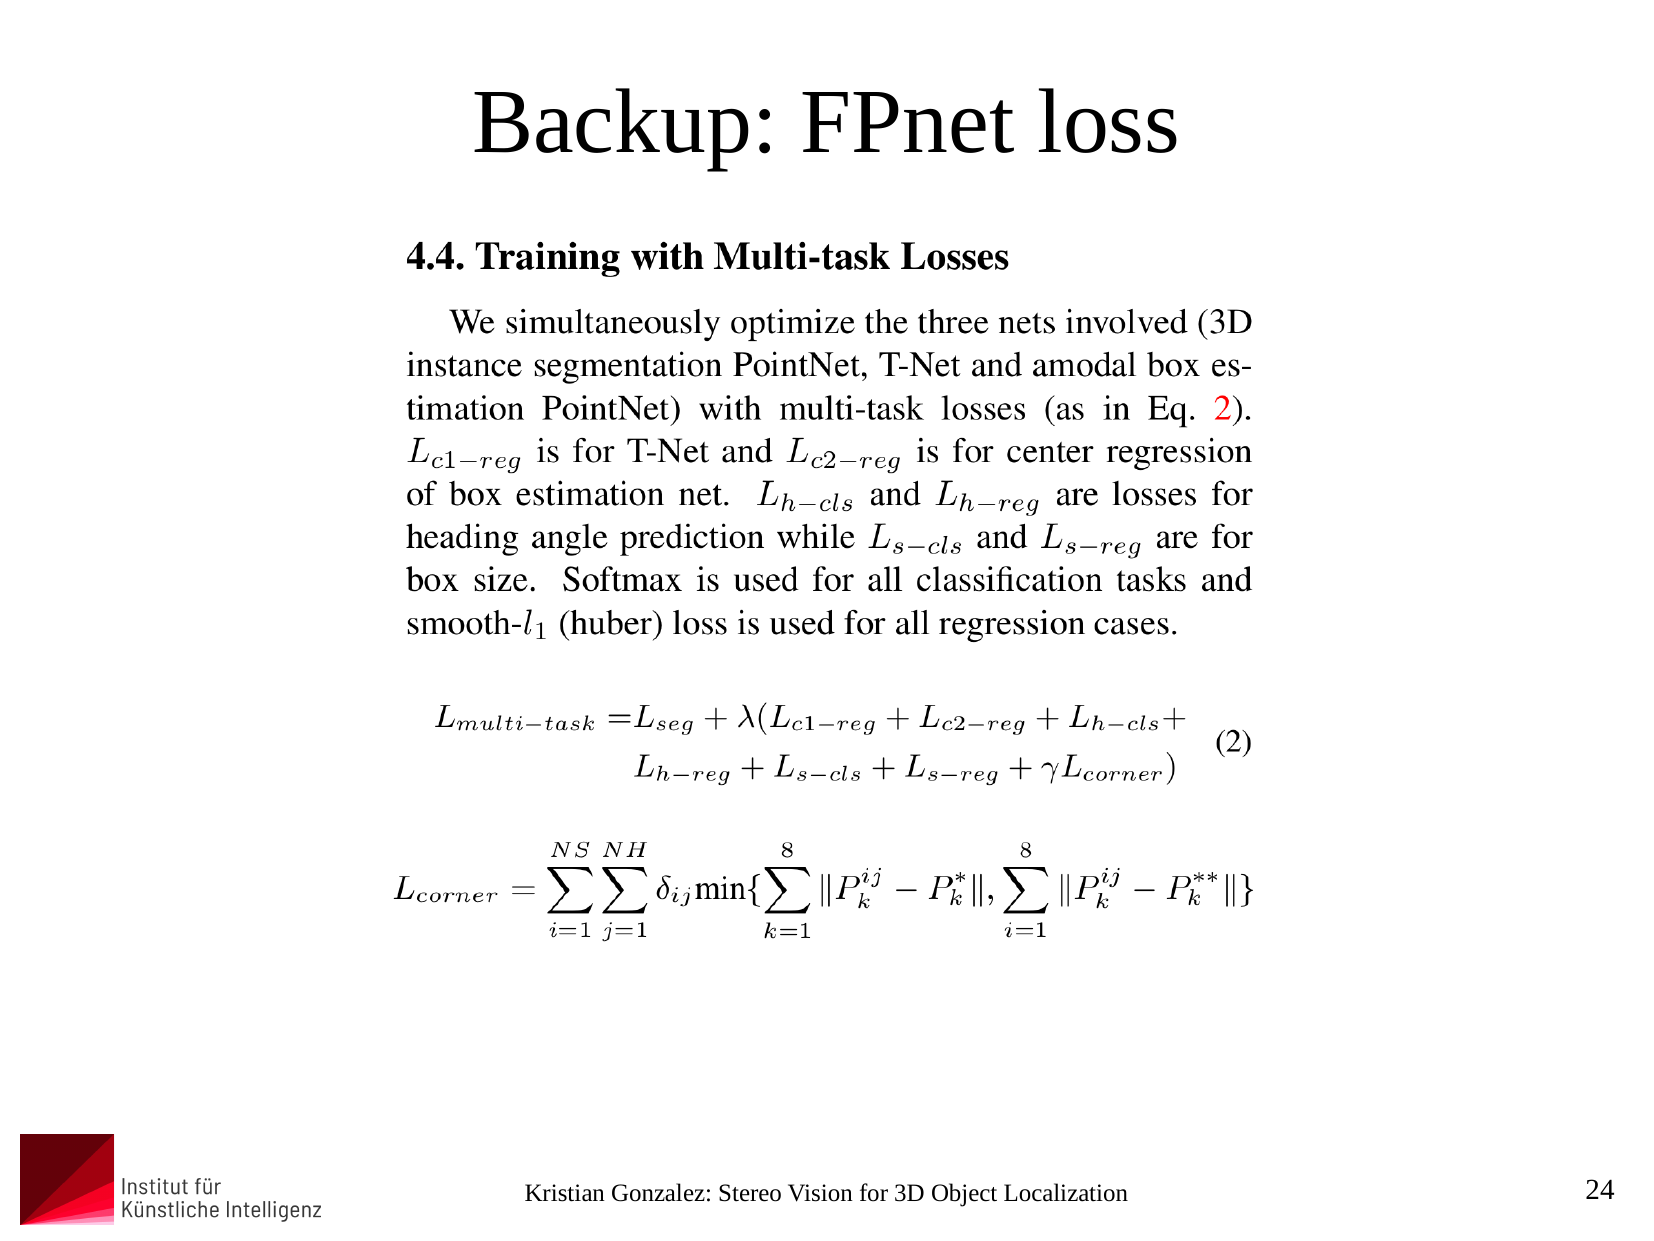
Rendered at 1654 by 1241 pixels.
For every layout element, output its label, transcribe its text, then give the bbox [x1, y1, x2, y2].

picture [392, 831, 1257, 946]
title Backup: FPnet loss [170, 53, 1483, 189]
picture [20, 1134, 321, 1225]
picture [390, 239, 1259, 792]
